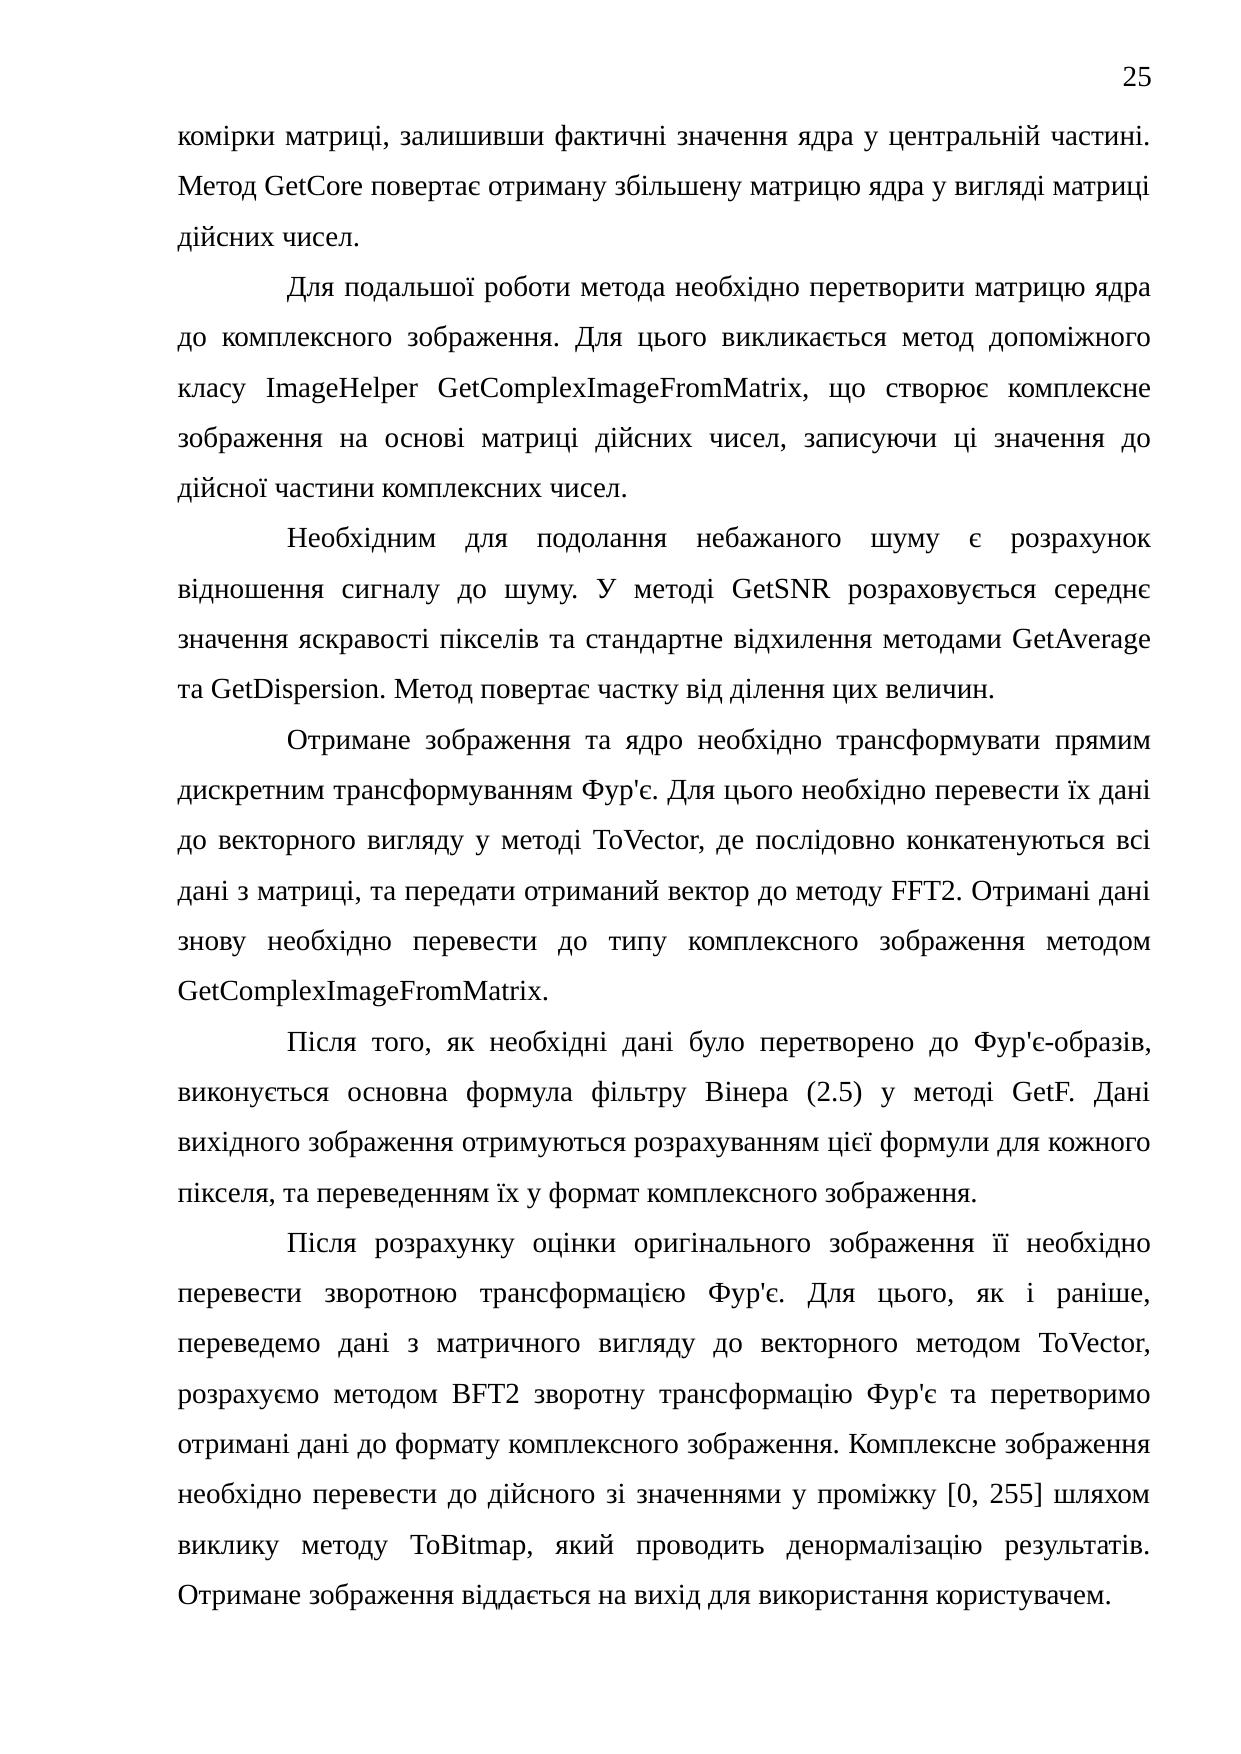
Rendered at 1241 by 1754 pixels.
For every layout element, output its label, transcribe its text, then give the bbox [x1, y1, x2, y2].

text комірки матриці, залишивши фактичні значення ядра у центральній частині. Метод GetCore повертає отриману збільшену матрицю ядра у вигляді матриці дійсних чисел. [177, 118, 1152, 252]
text Після того, як необхідні дані було перетворено до Фур'є-образів, виконується основна формула фільтру Вінера (2.5) у методі GetF. Дані вихідного зображення отримуються розрахуванням цієї формули для кожного пікселя, та переведенням їх у формат комплексного зображення. [177, 1024, 1152, 1208]
text Необхідним для подолання небажаного шуму є розрахунок відношення сигналу до шуму. У методі GetSNR розраховується середнє значення яскравості пікселів та стандартне відхилення методами GetAverage та GetDispersion. Метод повертає частку від ділення цих величин. [177, 521, 1152, 705]
text Після розрахунку оцінки оригінального зображення її необхідно перевести зворотною трансформацією Фур'є. Для цього, як і раніше, переведемо дані з матричного вигляду до векторного методом ToVector, розрахуємо методом BFT2 зворотну трансформацію Фур'є та перетворимо отримані дані до формату комплексного зображення. Комплексне зображення необхідно перевести до дійсного зі значеннями у проміжку [0, 255] шляхом виклику методу ToBitmap, який проводить денормалізацію результатів. Отримане зображення віддається на вихід для використання користувачем. [177, 1225, 1152, 1611]
text Для подальшої роботи метода необхідно перетворити матрицю ядра до комплексного зображення. Для цього викликається метод допоміжного класу ImageHelper GetComplexImageFromMatrix, що створює комплексне зображення на основі матриці дійсних чисел, записуючи ці значення до дійсної частини комплексних чисел. [177, 269, 1152, 504]
text Отримане зображення та ядро необхідно трансформувати прямим дискретним трансформуванням Фур'є. Для цього необхідно перевести їх дані до векторного вигляду у методі ToVector, де послідовно конкатенуються всі дані з матриці, та передати отриманий вектор до методу FFT2. Отримані дані знову необхідно перевести до типу комплексного зображення методом GetComplexImageFromMatrix. [177, 722, 1152, 1007]
